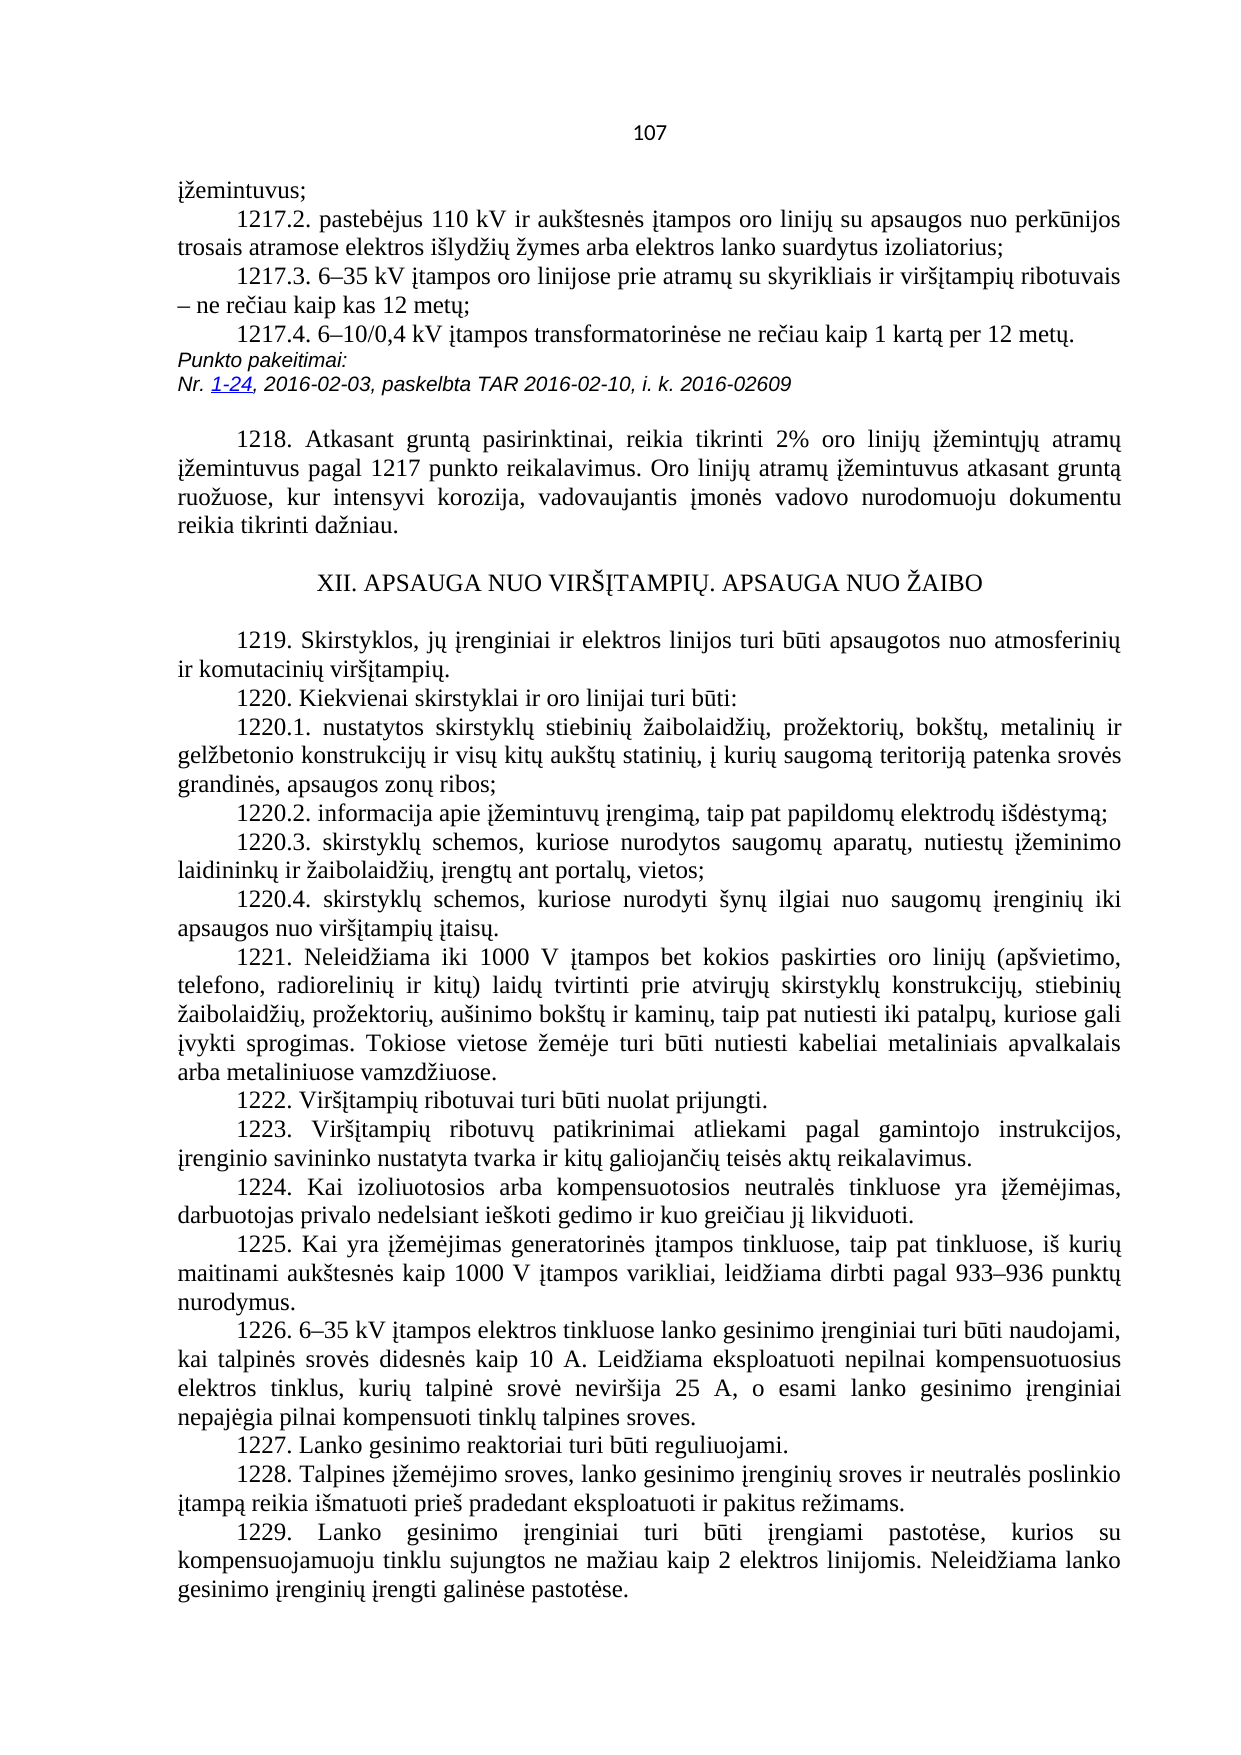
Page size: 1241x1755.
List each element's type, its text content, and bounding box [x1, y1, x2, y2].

text Punkto pakeitimai: [177, 347, 1122, 371]
text 1223. Viršįtampių ribotuvų patikrinimai atliekami pagal gamintojo instrukcijos, įrenginio savininko nustatyta tvarka ir kitų galiojančių teisės aktų reikalavimus. [177, 1114, 1122, 1172]
text 1226. 6–35 kV įtampos elektros tinkluose lanko gesinimo įrenginiai turi būti naudojami, kai talpinės srovės didesnės kaip 10 A. Leidžiama eksploatuoti nepilnai kompensuotuosius elektros tinklus, kurių talpinė srovė neviršija 25 A, o esami lanko gesinimo įrenginiai nepajėgia pilnai kompensuoti tinklų talpines sroves. [177, 1315, 1122, 1430]
text 1220.4. skirstyklų schemos, kuriose nurodyti šynų ilgiai nuo saugomų įrenginių iki apsaugos nuo viršįtampių įtaisų. [177, 884, 1122, 942]
text 1217.4. 6–10/0,4 kV įtampos transformatorinėse ne rečiau kaip 1 kartą per 12 metų. [177, 319, 1122, 347]
text 1227. Lanko gesinimo reaktoriai turi būti reguliuojami. [177, 1430, 1122, 1459]
text Nr. 1-24, 2016-02-03, paskelbta TAR 2016-02-10, i. k. 2016-02609 [177, 371, 1122, 395]
text 1225. Kai yra įžemėjimas generatorinės įtampos tinkluose, taip pat tinkluose, iš kurių maitinami aukštesnės kaip 1000 V įtampos varikliai, leidžiama dirbti pagal 933–936 punktų nurodymus. [177, 1229, 1122, 1315]
text 1217.3. 6–35 kV įtampos oro linijose prie atramų su skyrikliais ir viršįtampių ribotuvais – ne rečiau kaip kas 12 metų; [177, 261, 1122, 319]
text 1217.2. pastebėjus 110 kV ir aukštesnės įtampos oro linijų su apsaugos nuo perkūnijos trosais atramose elektros išlydžių žymes arba elektros lanko suardytus izoliatorius; [177, 204, 1122, 261]
text 1222. Viršįtampių ribotuvai turi būti nuolat prijungti. [177, 1085, 1122, 1114]
text 1219. Skirstyklos, jų įrenginiai ir elektros linijos turi būti apsaugotos nuo atmosferinių ir komutacinių viršįtampių. [177, 625, 1122, 683]
text 1220.2. informacija apie įžemintuvų įrengimą, taip pat papildomų elektrodų išdėstymą; [177, 798, 1122, 827]
text 1229. Lanko gesinimo įrenginiai turi būti įrengiami pastotėse, kurios su kompensuojamuoju tinklu sujungtos ne mažiau kaip 2 elektros linijomis. Neleidžiama lanko gesinimo įrenginių įrengti galinėse pastotėse. [177, 1517, 1122, 1603]
text 1228. Talpines įžemėjimo sroves, lanko gesinimo įrenginių sroves ir neutralės poslinkio įtampą reikia išmatuoti prieš pradedant eksploatuoti ir pakitus režimams. [177, 1459, 1122, 1517]
text 1220. Kiekvienai skirstyklai ir oro linijai turi būti: [177, 683, 1122, 712]
text įžemintuvus; [177, 175, 1122, 204]
text 1218. Atkasant gruntą pasirinktinai, reikia tikrinti 2% oro linijų įžemintųjų atramų įžemintuvus pagal 1217 punkto reikalavimus. Oro linijų atramų įžemintuvus atkasant gruntą ruožuose, kur intensyvi korozija, vadovaujantis įmonės vadovo nurodomuoju dokumentu reikia tikrinti dažniau. [177, 424, 1122, 539]
text 1220.3. skirstyklų schemos, kuriose nurodytos saugomų aparatų, nutiestų įžeminimo laidininkų ir žaibolaidžių, įrengtų ant portalų, vietos; [177, 827, 1122, 884]
text 1221. Neleidžiama iki 1000 V įtampos bet kokios paskirties oro linijų (apšvietimo, telefono, radiorelinių ir kitų) laidų tvirtinti prie atvirųjų skirstyklų konstrukcijų, stiebinių žaibolaidžių, prožektorių, aušinimo bokštų ir kaminų, taip pat nutiesti iki patalpų, kuriose gali įvykti sprogimas. Tokiose vietose žemėje turi būti nutiesti kabeliai metaliniais apvalkalais arba metaliniuose vamzdžiuose. [177, 942, 1122, 1085]
text XII. APSAUGA NUO VIRŠĮTAMPIŲ. APSAUGA NUO ŽAIBO [177, 568, 1122, 597]
text 1224. Kai izoliuotosios arba kompensuotosios neutralės tinkluose yra įžemėjimas, darbuotojas privalo nedelsiant ieškoti gedimo ir kuo greičiau jį likviduoti. [177, 1172, 1122, 1229]
text 1220.1. nustatytos skirstyklų stiebinių žaibolaidžių, prožektorių, bokštų, metalinių ir gelžbetonio konstrukcijų ir visų kitų aukštų statinių, į kurių saugomą teritoriją patenka srovės grandinės, apsaugos zonų ribos; [177, 712, 1122, 798]
